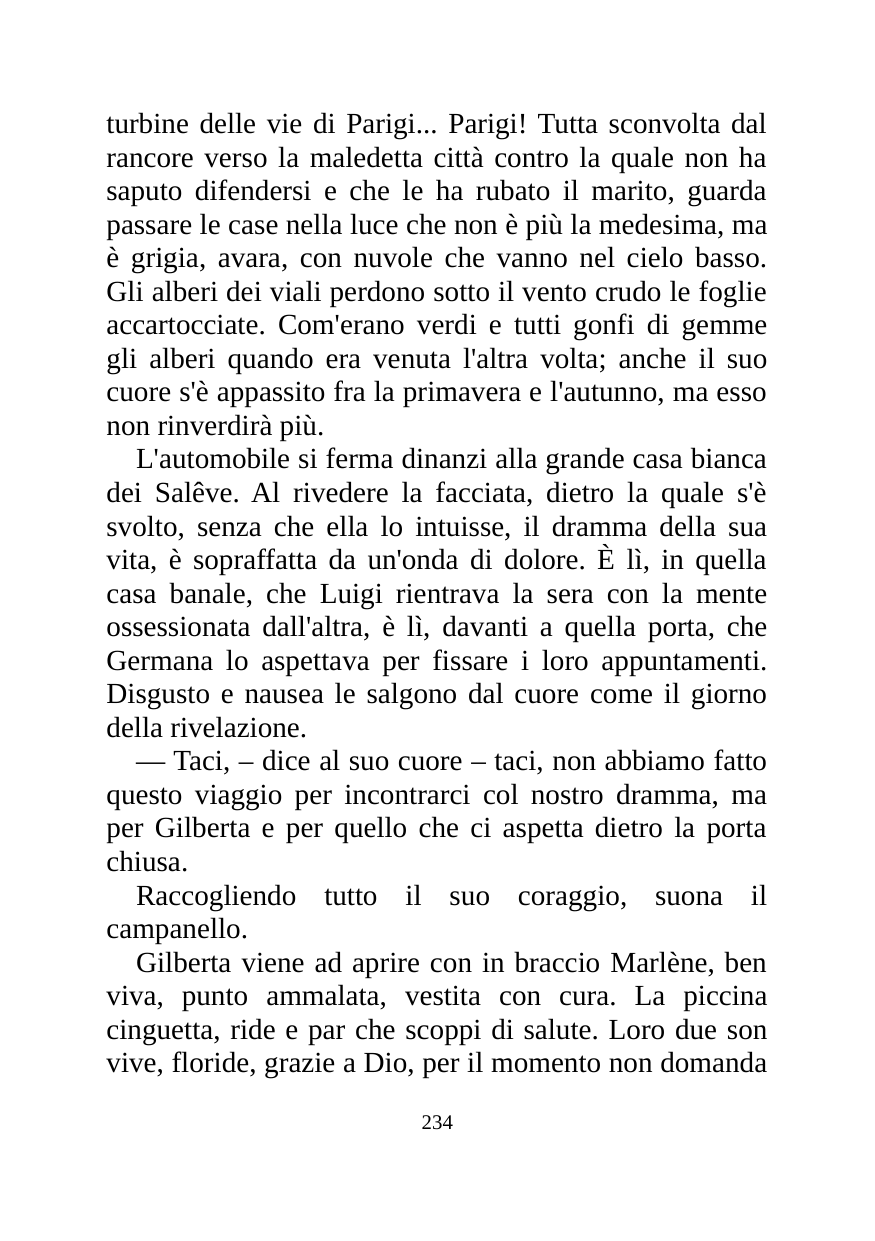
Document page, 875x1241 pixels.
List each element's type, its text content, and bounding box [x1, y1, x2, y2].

text Raccogliendo tutto il suo coraggio, suona il campanello. [106, 878, 768, 945]
text — Taci, – dice al suo cuore – taci, non abbiamo fatto questo viaggio per incontrarci col nostro dramma, ma per Gilberta e per quello che ci aspetta dietro la porta chiusa. [106, 743, 768, 878]
text turbine delle vie di Parigi... Parigi! Tutta sconvolta dal rancore verso la maledetta città contro la quale non ha saputo difendersi e che le ha rubato il marito, guarda passare le case nella luce che non è più la medesima, ma è grigia, avara, con nuvole che vanno nel cielo basso. Gli alberi dei viali perdono sotto il vento crudo le foglie accartocciate. Com'erano verdi e tutti gonfi di gemme gli alberi quando era venuta l'altra volta; anche il suo cuore s'è appassito fra la primavera e l'autunno, ma esso non rinverdirà più. [106, 106, 768, 442]
text L'automobile si ferma dinanzi alla grande casa bianca dei Salêve. Al rivedere la facciata, dietro la quale s'è svolto, senza che ella lo intuisse, il dramma della sua vita, è sopraffatta da un'onda di dolore. È lì, in quella casa banale, che Luigi rientrava la sera con la mente ossessionata dall'altra, è lì, davanti a quella porta, che Germana lo aspettava per fissare i loro appuntamenti. Disgusto e nausea le salgono dal cuore come il giorno della rivelazione. [106, 442, 768, 743]
text Gilberta viene ad aprire con in braccio Marlène, ben viva, punto ammalata, vestita con cura. La piccina cinguetta, ride e par che scoppi di salute. Loro due son vive, floride, grazie a Dio, per il momento non domanda [106, 945, 768, 1079]
